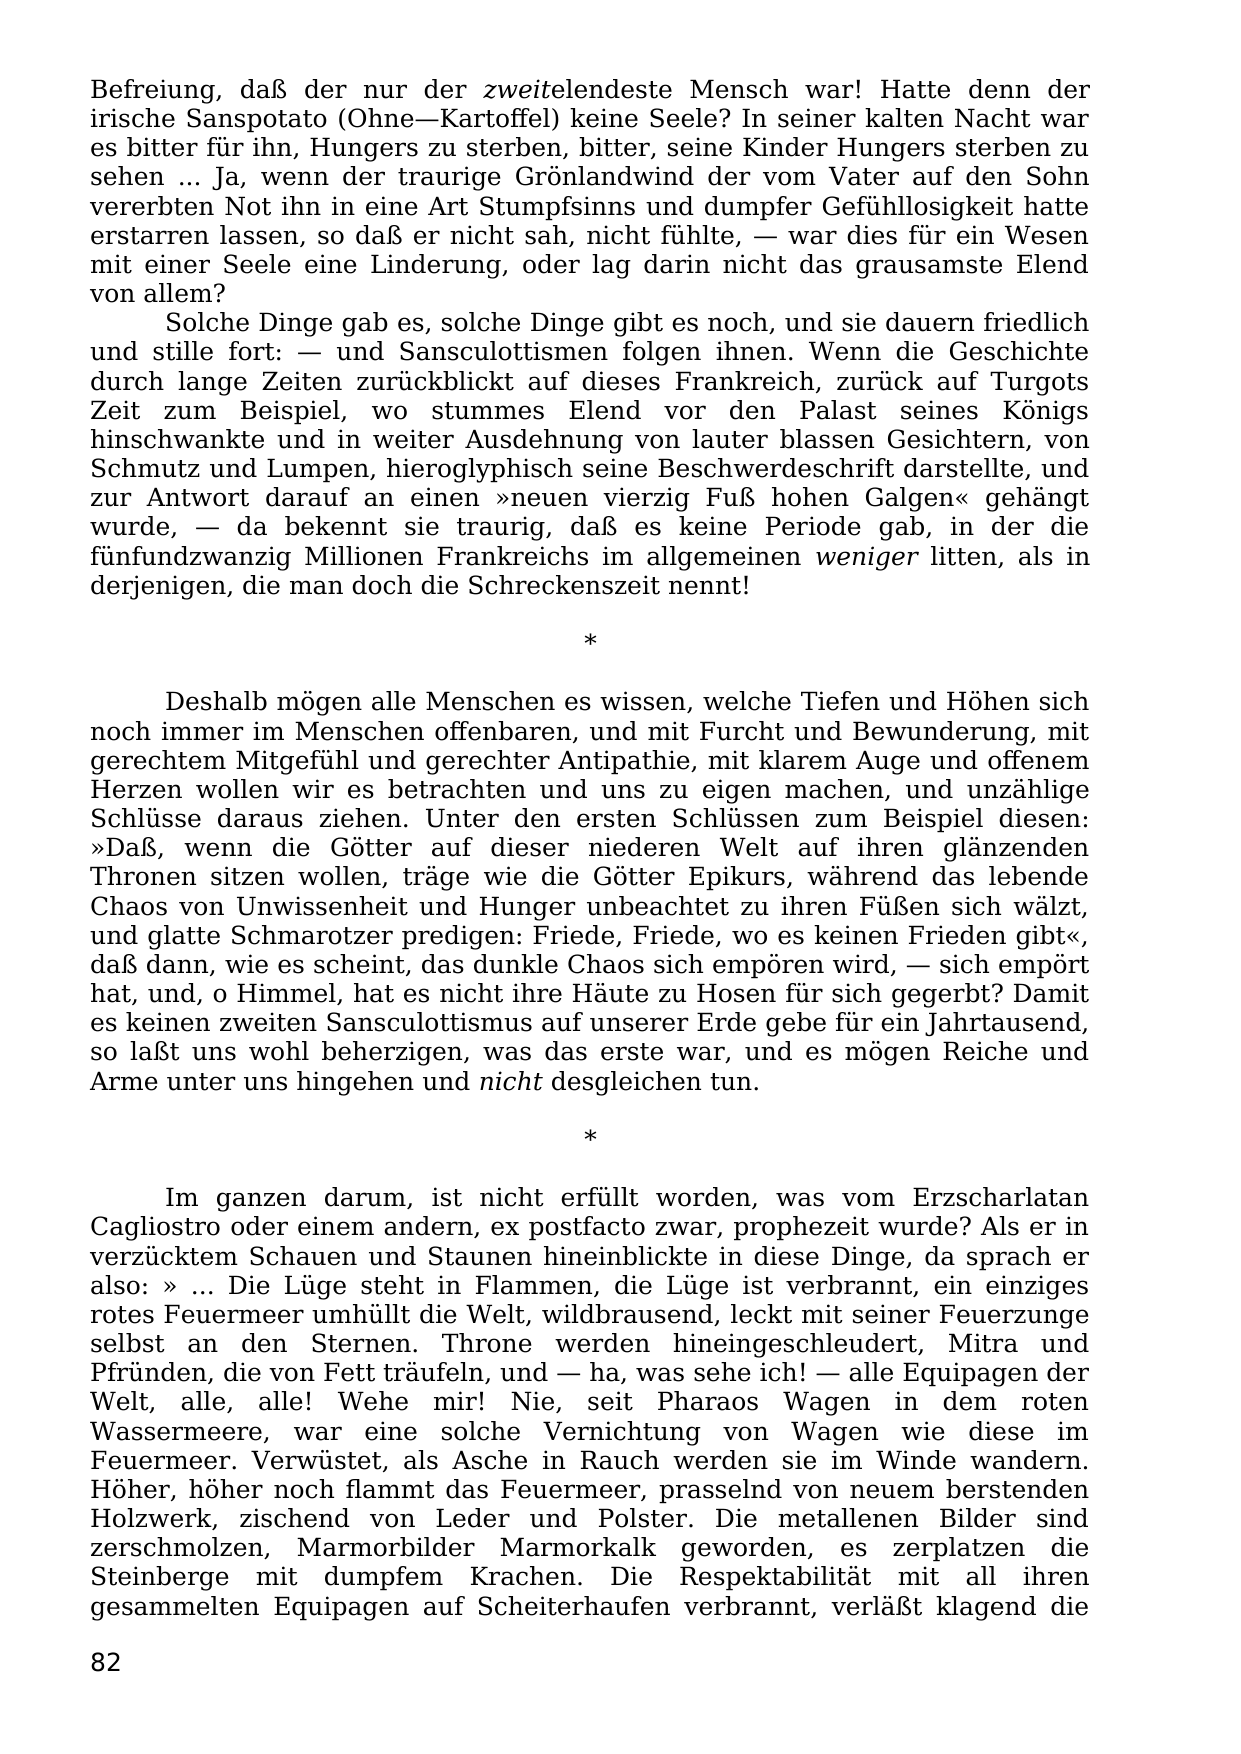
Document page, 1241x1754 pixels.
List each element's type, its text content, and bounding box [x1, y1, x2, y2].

text Befreiung, daß der nur der zweitelendeste Mensch war! Hatte denn der irische Sanspotato (Ohne—Kartoffel) keine Seele? In seiner kalten Nacht war es bitter für ihn, Hungers zu sterben, bitter, seine Kinder Hungers sterben zu sehen ... Ja, wenn der traurige Grönlandwind der vom Vater auf den Sohn vererbten Not ihn in eine Art Stumpfsinns und dumpfer Gefühllosigkeit hatte erstarren lassen, so daß er nicht sah, nicht fühlte, — war dies für ein Wesen mit einer Seele eine Linderung, oder lag darin nicht das grausamste Elend von allem? [90, 75, 1091, 308]
text Solche Dinge gab es, solche Dinge gibt es noch, und sie dauern friedlich und stille fort: — und Sansculottismen folgen ihnen. Wenn die Geschichte durch lange Zeiten zurückblickt auf dieses Frankreich, zurück auf Turgots Zeit zum Beispiel, wo stummes Elend vor den Palast seines Königs hinschwankte und in weiter Ausdehnung von lauter blassen Gesichtern, von Schmutz und Lumpen, hieroglyphisch seine Beschwerdeschrift darstellte, und zur Antwort darauf an einen »neuen vierzig Fuß hohen Galgen« gehängt wurde, — da bekennt sie traurig, daß es keine Periode gab, in der die fünfundzwanzig Millionen Frankreichs im allgemeinen weniger litten, als in derjenigen, die man doch die Schreckenszeit nennt! [90, 308, 1091, 600]
text * [90, 629, 1091, 658]
text Deshalb mögen alle Menschen es wissen, welche Tiefen und Höhen sich noch immer im Menschen offenbaren, und mit Furcht und Bewunderung, mit gerechtem Mitgefühl und gerechter Antipathie, mit klarem Auge und offenem Herzen wollen wir es betrachten und uns zu eigen machen, und unzählige Schlüsse daraus ziehen. Unter den ersten Schlüssen zum Beispiel diesen: »Daß, wenn die Götter auf dieser niederen Welt auf ihren glänzenden Thronen sitzen wollen, träge wie die Götter Epikurs, während das lebende Chaos von Unwissenheit und Hunger unbeachtet zu ihren Füßen sich wälzt, und glatte Schmarotzer predigen: Friede, Friede, wo es keinen Frieden gibt«, daß dann, wie es scheint, das dunkle Chaos sich empören wird, — sich empört hat, und, o Himmel, hat es nicht ihre Häute zu Hosen für sich gegerbt? Damit es keinen zweiten Sansculottismus auf unserer Erde gebe für ein Jahrtausend, so laßt uns wohl beherzigen, was das erste war, und es mögen Reiche und Arme unter uns hingehen und nicht desgleichen tun. [90, 687, 1091, 1096]
text Im ganzen darum, ist nicht erfüllt worden, was vom Erzscharlatan Cagliostro oder einem andern, ex postfacto zwar, prophezeit wurde? Als er in verzücktem Schauen und Staunen hineinblickte in diese Dinge, da sprach er also: » ... Die Lüge steht in Flammen, die Lüge ist verbrannt, ein einziges rotes Feuermeer umhüllt die Welt, wildbrausend, leckt mit seiner Feuerzunge selbst an den Sternen. Throne werden hineingeschleudert, Mitra und Pfründen, die von Fett träufeln, und — ha, was sehe ich! — alle Equipagen der Welt, alle, alle! Wehe mir! Nie, seit Pharaos Wagen in dem roten Wassermeere, war eine solche Vernichtung von Wagen wie diese im Feuermeer. Verwüstet, als Asche in Rauch werden sie im Winde wandern. Höher, höher noch flammt das Feuermeer, prasselnd von neuem berstenden Holzwerk, zischend von Leder und Polster. Die metallenen Bilder sind zerschmolzen, Marmorbilder Marmorkalk geworden, es zerplatzen die Steinberge mit dumpfem Krachen. Die Respektabilität mit all ihren gesammelten Equipagen auf Scheiterhaufen verbrannt, verläßt klagend die [90, 1183, 1091, 1621]
text * [90, 1125, 1091, 1154]
